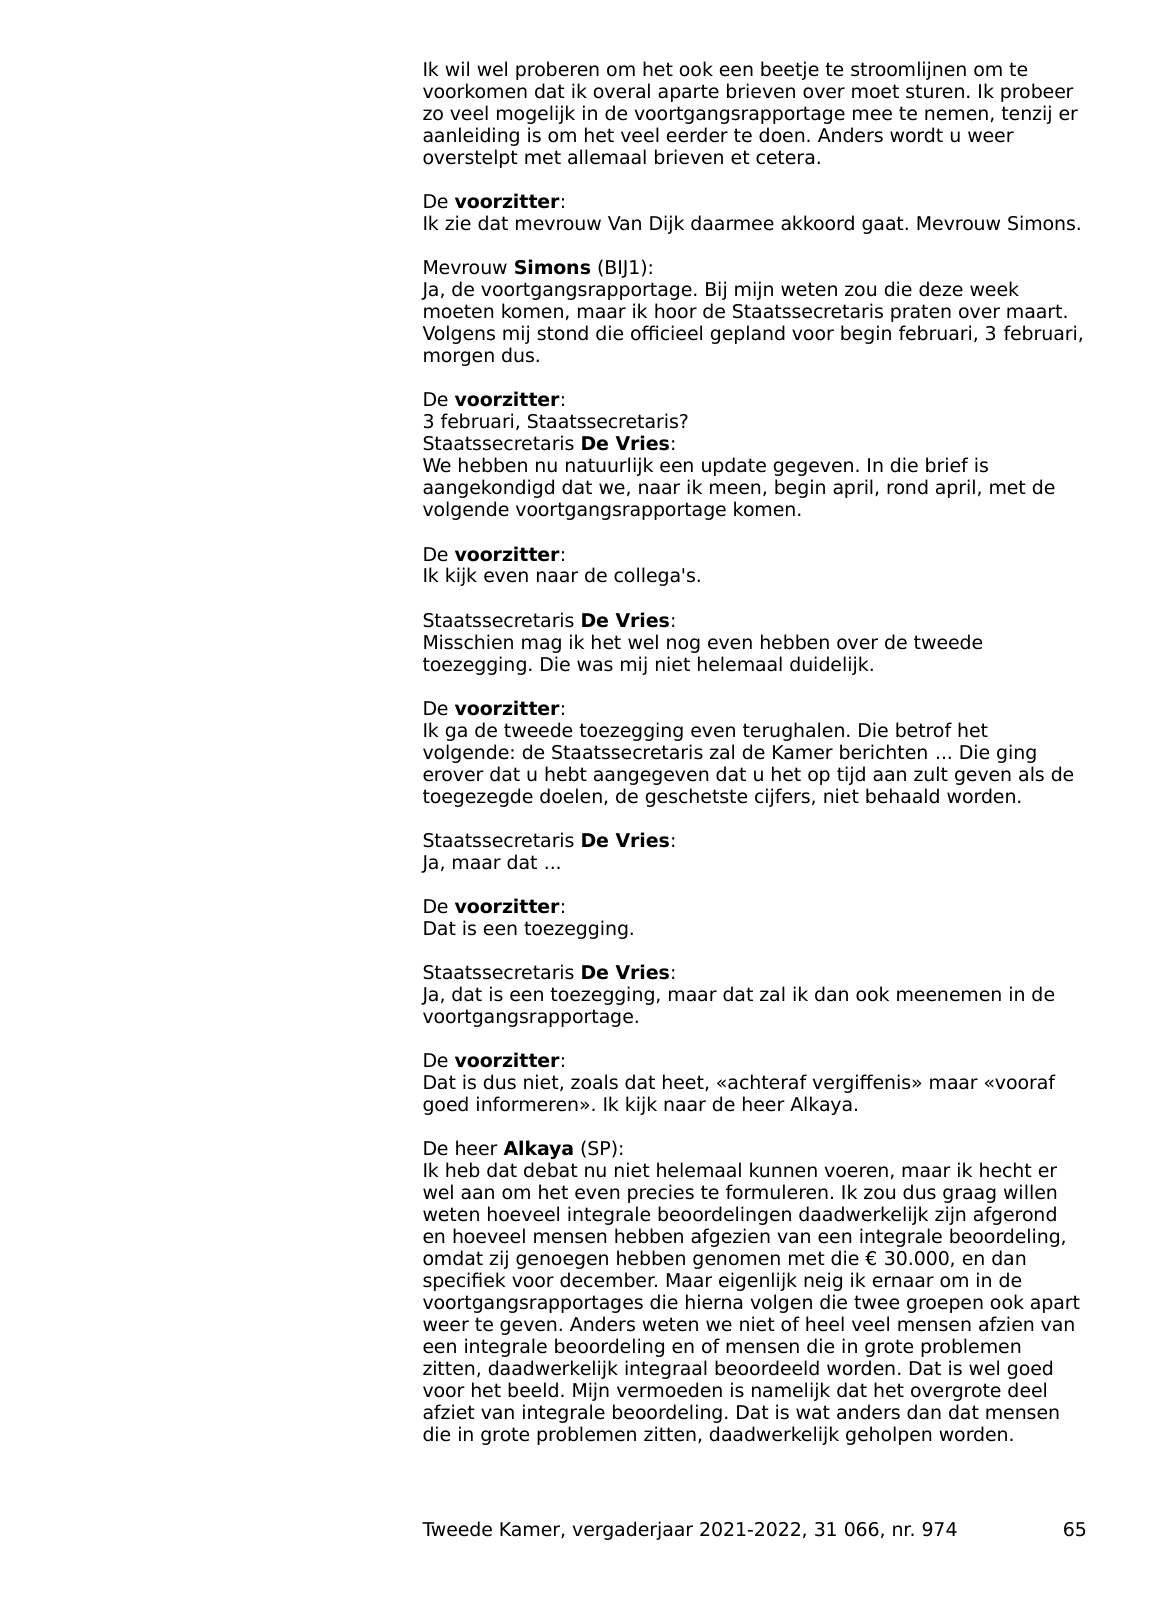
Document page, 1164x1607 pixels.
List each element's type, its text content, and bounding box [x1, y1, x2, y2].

text Staatssecretaris De Vries: [422, 962, 1087, 984]
text De voorzitter: [422, 698, 1087, 720]
text De heer Alkaya (SP): [422, 1138, 1087, 1160]
text Ja, dat is een toezegging, maar dat zal ik dan ook meenemen in de voortgangsrapportage. [422, 984, 1087, 1028]
text Ja, maar dat ... [422, 852, 1087, 874]
text Dat is dus niet, zoals dat heet, «achteraf vergiffenis» maar «vooraf goed informeren». Ik kijk naar de heer Alkaya. [422, 1072, 1087, 1116]
text We hebben nu natuurlijk een update gegeven. In die brief is aangekondigd dat we, naar ik meen, begin april, rond april, met de volgende voortgangsrapportage komen. [422, 455, 1087, 521]
text Staatssecretaris De Vries: [422, 609, 1087, 632]
text De voorzitter: [422, 543, 1087, 565]
text Mevrouw Simons (BIJ1): [422, 257, 1087, 279]
text De voorzitter: [422, 389, 1087, 411]
text Ik heb dat debat nu niet helemaal kunnen voeren, maar ik hecht er wel aan om het even precies te formuleren. Ik zou dus graag willen weten hoeveel integrale beoordelingen daadwerkelijk zijn afgerond en hoeveel mensen hebben afgezien van een integrale beoordeling, omdat zij genoegen hebben genomen met die € 30.000, en dan specifiek voor december. Maar eigenlijk neig ik ernaar om in de voortgangsrapportages die hierna volgen die twee groepen ook apart weer te geven. Anders weten we niet of heel veel mensen afzien van een integrale beoordeling en of mensen die in grote problemen zitten, daadwerkelijk integraal beoordeeld worden. Dat is wel goed voor het beeld. Mijn vermoeden is namelijk dat het overgrote deel afziet van integrale beoordeling. Dat is wat anders dan dat mensen die in grote problemen zitten, daadwerkelijk geholpen worden. [422, 1160, 1087, 1446]
text De voorzitter: [422, 191, 1087, 213]
text De voorzitter: [422, 1050, 1087, 1072]
text Staatssecretaris De Vries: [422, 433, 1087, 455]
text Staatssecretaris De Vries: [422, 830, 1087, 852]
text Ja, de voortgangsrapportage. Bij mijn weten zou die deze week moeten komen, maar ik hoor de Staatssecretaris praten over maart. Volgens mij stond die officieel gepland voor begin februari, 3 februari, morgen dus. [422, 279, 1087, 367]
text Ik zie dat mevrouw Van Dijk daarmee akkoord gaat. Mevrouw Simons. [422, 213, 1087, 235]
text Ik kijk even naar de collega's. [422, 565, 1087, 587]
text De voorzitter: [422, 896, 1087, 918]
text 3 februari, Staatssecretaris? [422, 411, 1087, 433]
text Ik wil wel proberen om het ook een beetje te stroomlijnen om te voorkomen dat ik overal aparte brieven over moet sturen. Ik probeer zo veel mogelijk in de voortgangsrapportage mee te nemen, tenzij er aanleiding is om het veel eerder te doen. Anders wordt u weer overstelpt met allemaal brieven et cetera. [422, 59, 1087, 169]
text Dat is een toezegging. [422, 918, 1087, 940]
text Misschien mag ik het wel nog even hebben over de tweede toezegging. Die was mij niet helemaal duidelijk. [422, 632, 1087, 676]
text Ik ga de tweede toezegging even terughalen. Die betrof het volgende: de Staatssecretaris zal de Kamer berichten ... Die ging erover dat u hebt aangegeven dat u het op tijd aan zult geven als de toegezegde doelen, de geschetste cijfers, niet behaald worden. [422, 720, 1087, 808]
